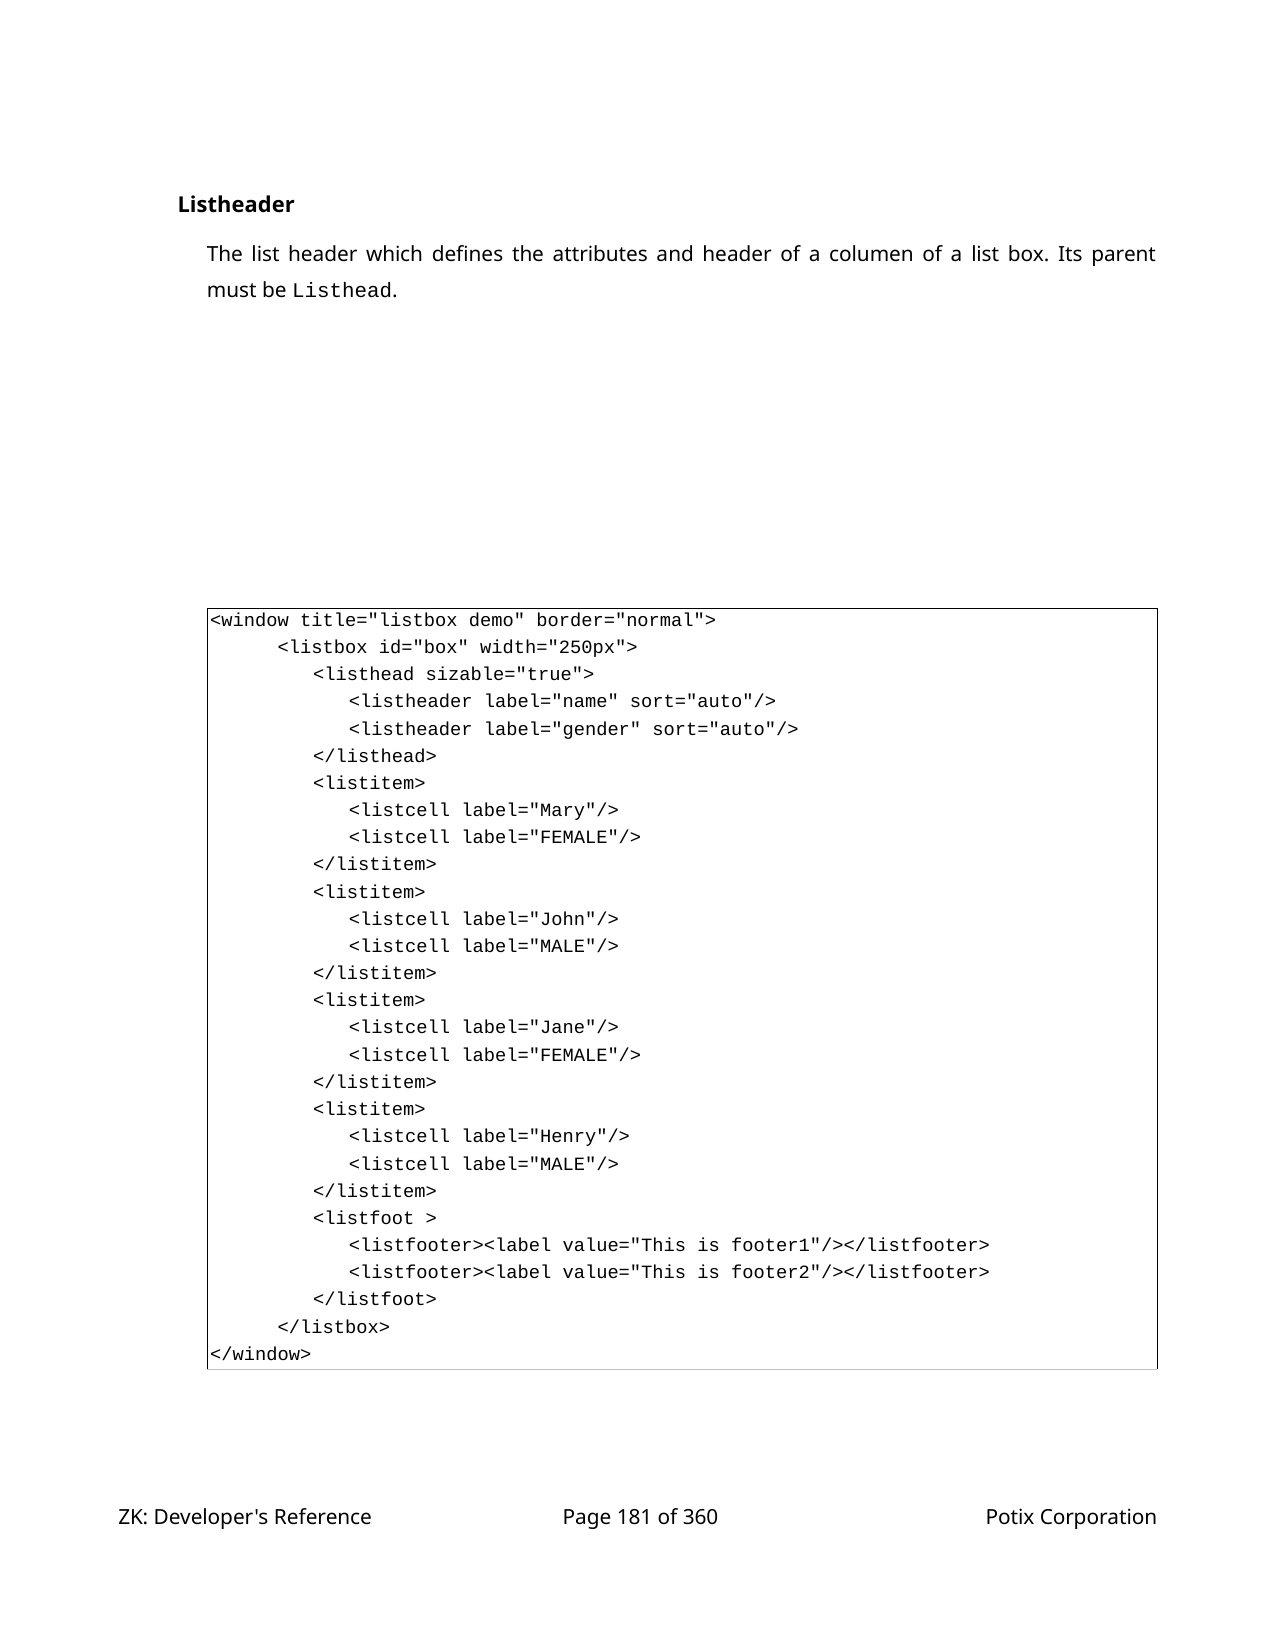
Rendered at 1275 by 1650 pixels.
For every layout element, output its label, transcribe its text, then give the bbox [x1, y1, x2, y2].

text <listfoot > [208, 1206, 1157, 1230]
subtitle Listheader [177, 189, 1157, 219]
text <listbox id="box" width="250px"> [208, 635, 1157, 659]
text <listfooter><label value="This is footer1"/></listfooter> [208, 1233, 1157, 1257]
text <listcell label="MALE"/> [208, 1151, 1157, 1176]
text <listcell label="FEMALE"/> [208, 825, 1157, 849]
text </listitem> [208, 852, 1157, 877]
text </listfoot> [208, 1287, 1157, 1312]
text <listitem> [208, 988, 1157, 1012]
text <listhead sizable="true"> [208, 662, 1157, 686]
text <listcell label="FEMALE"/> [208, 1043, 1157, 1067]
text <listcell label="Henry"/> [208, 1124, 1157, 1148]
text </listitem> [208, 961, 1157, 985]
text </listitem> [208, 1070, 1157, 1094]
text <listheader label="gender" sort="auto"/> [208, 716, 1157, 741]
text The list header which defines the attributes and header of a columen of a list box. Its parent must be Listhead. [207, 239, 1157, 303]
text <window title="listbox demo" border="normal"> [208, 609, 1157, 632]
text <listfooter><label value="This is footer2"/></listfooter> [208, 1260, 1157, 1284]
text </window> [208, 1342, 1157, 1369]
text <listcell label="Mary"/> [208, 798, 1157, 822]
text <listcell label="MALE"/> [208, 934, 1157, 958]
text <listheader label="name" sort="auto"/> [208, 689, 1157, 713]
text </listbox> [208, 1314, 1157, 1339]
text <listitem> [208, 1097, 1157, 1121]
text </listhead> [208, 743, 1157, 768]
text <listcell label="John"/> [208, 907, 1157, 931]
text </listitem> [208, 1178, 1157, 1203]
text <listitem> [208, 879, 1157, 904]
text <listitem> [208, 771, 1157, 795]
text <listcell label="Jane"/> [208, 1015, 1157, 1040]
